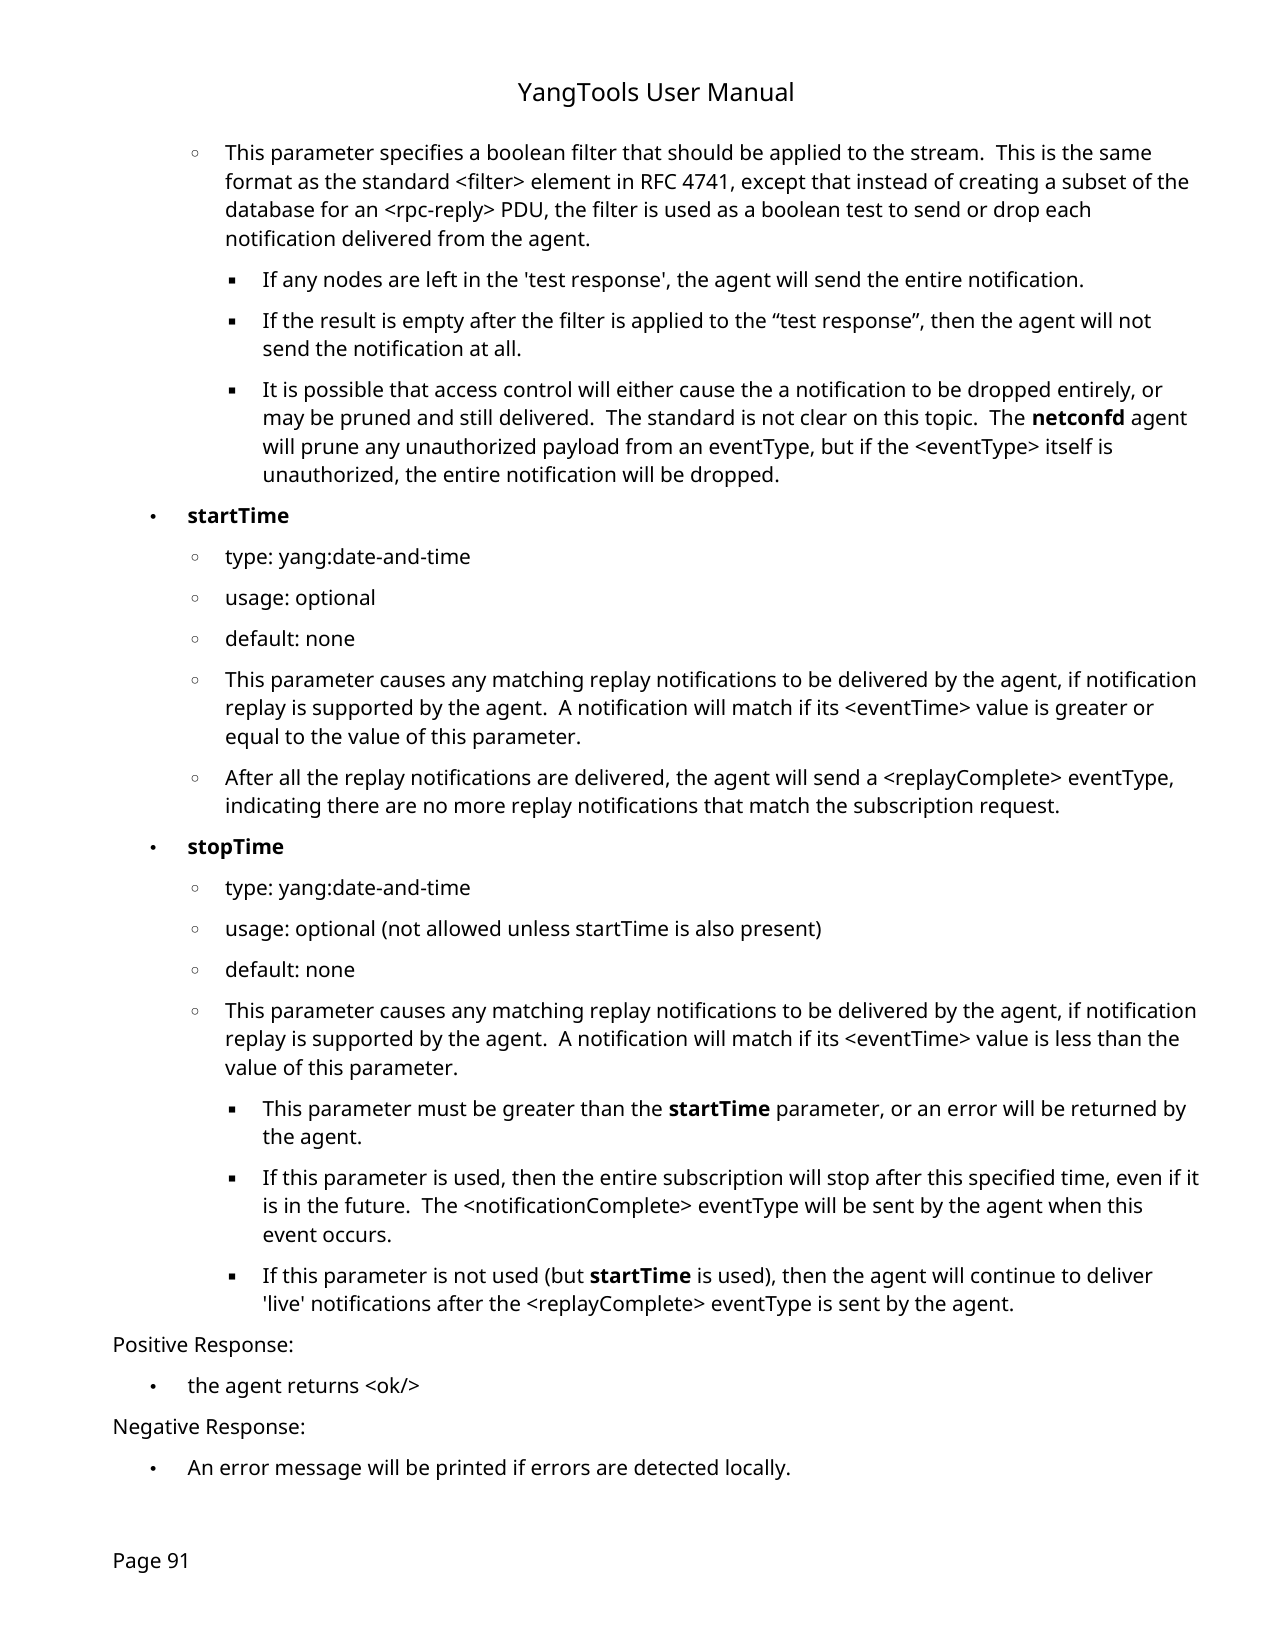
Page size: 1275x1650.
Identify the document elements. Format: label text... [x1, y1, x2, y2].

list This parameter specifies a boolean filter that should be applied to the stream. This is the same format as the standard <filter> element in RFC 4741, except that instead of creating a subset of the database for an <rpc-reply> PDU, the filter is used as a boolean test to send or drop each notification delivered from the agent. [187, 138, 1200, 252]
list If the result is empty after the filter is applied to the “test response”, then the agent will not send the notification at all. [225, 306, 1200, 363]
list usage: optional (not allowed unless startTime is also present) [187, 914, 1200, 943]
list If this parameter is used, then the entire subscription will stop after this specified time, even if it is in the future. The <notificationComplete> eventType will be sent by the agent when this event occurs. [225, 1163, 1200, 1248]
list This parameter causes any matching replay notifications to be delivered by the agent, if notification replay is supported by the agent. A notification will match if its <eventTime> value is greater or equal to the value of this parameter. [187, 665, 1200, 750]
list This parameter causes any matching replay notifications to be delivered by the agent, if notification replay is supported by the agent. A notification will match if its <eventTime> value is less than the value of this parameter. [187, 996, 1200, 1081]
list type: yang:date-and-time [187, 542, 1200, 571]
list If any nodes are left in the 'test response', the agent will send the entire notification. [225, 265, 1200, 293]
list default: none [187, 624, 1200, 653]
list After all the replay notifications are delivered, the agent will send a <replayComplete> eventType, indicating there are no more replay notifications that match the subscription request. [187, 763, 1200, 820]
list If this parameter is not used (but startTime is used), then the agent will continue to deliver 'live' notifications after the <replayComplete> eventType is sent by the agent. [225, 1261, 1200, 1318]
list startTime [150, 501, 1200, 530]
list stopTime [150, 832, 1200, 861]
text Positive Response: [112, 1330, 1200, 1359]
list An error message will be printed if errors are detected locally. [150, 1453, 1200, 1482]
list This parameter must be greater than the startTime parameter, or an error will be returned by the agent. [225, 1094, 1200, 1151]
list default: none [187, 955, 1200, 983]
list It is possible that access control will either cause the a notification to be dropped entirely, or may be pruned and still delivered. The standard is not clear on this topic. The netconfd agent will prune any unauthorized payload from an eventType, but if the <eventType> itself is unauthorized, the entire notification will be dropped. [225, 375, 1200, 489]
list type: yang:date-and-time [187, 873, 1200, 902]
list the agent returns <ok/> [150, 1371, 1200, 1400]
text Negative Response: [112, 1412, 1200, 1441]
list usage: optional [187, 583, 1200, 612]
